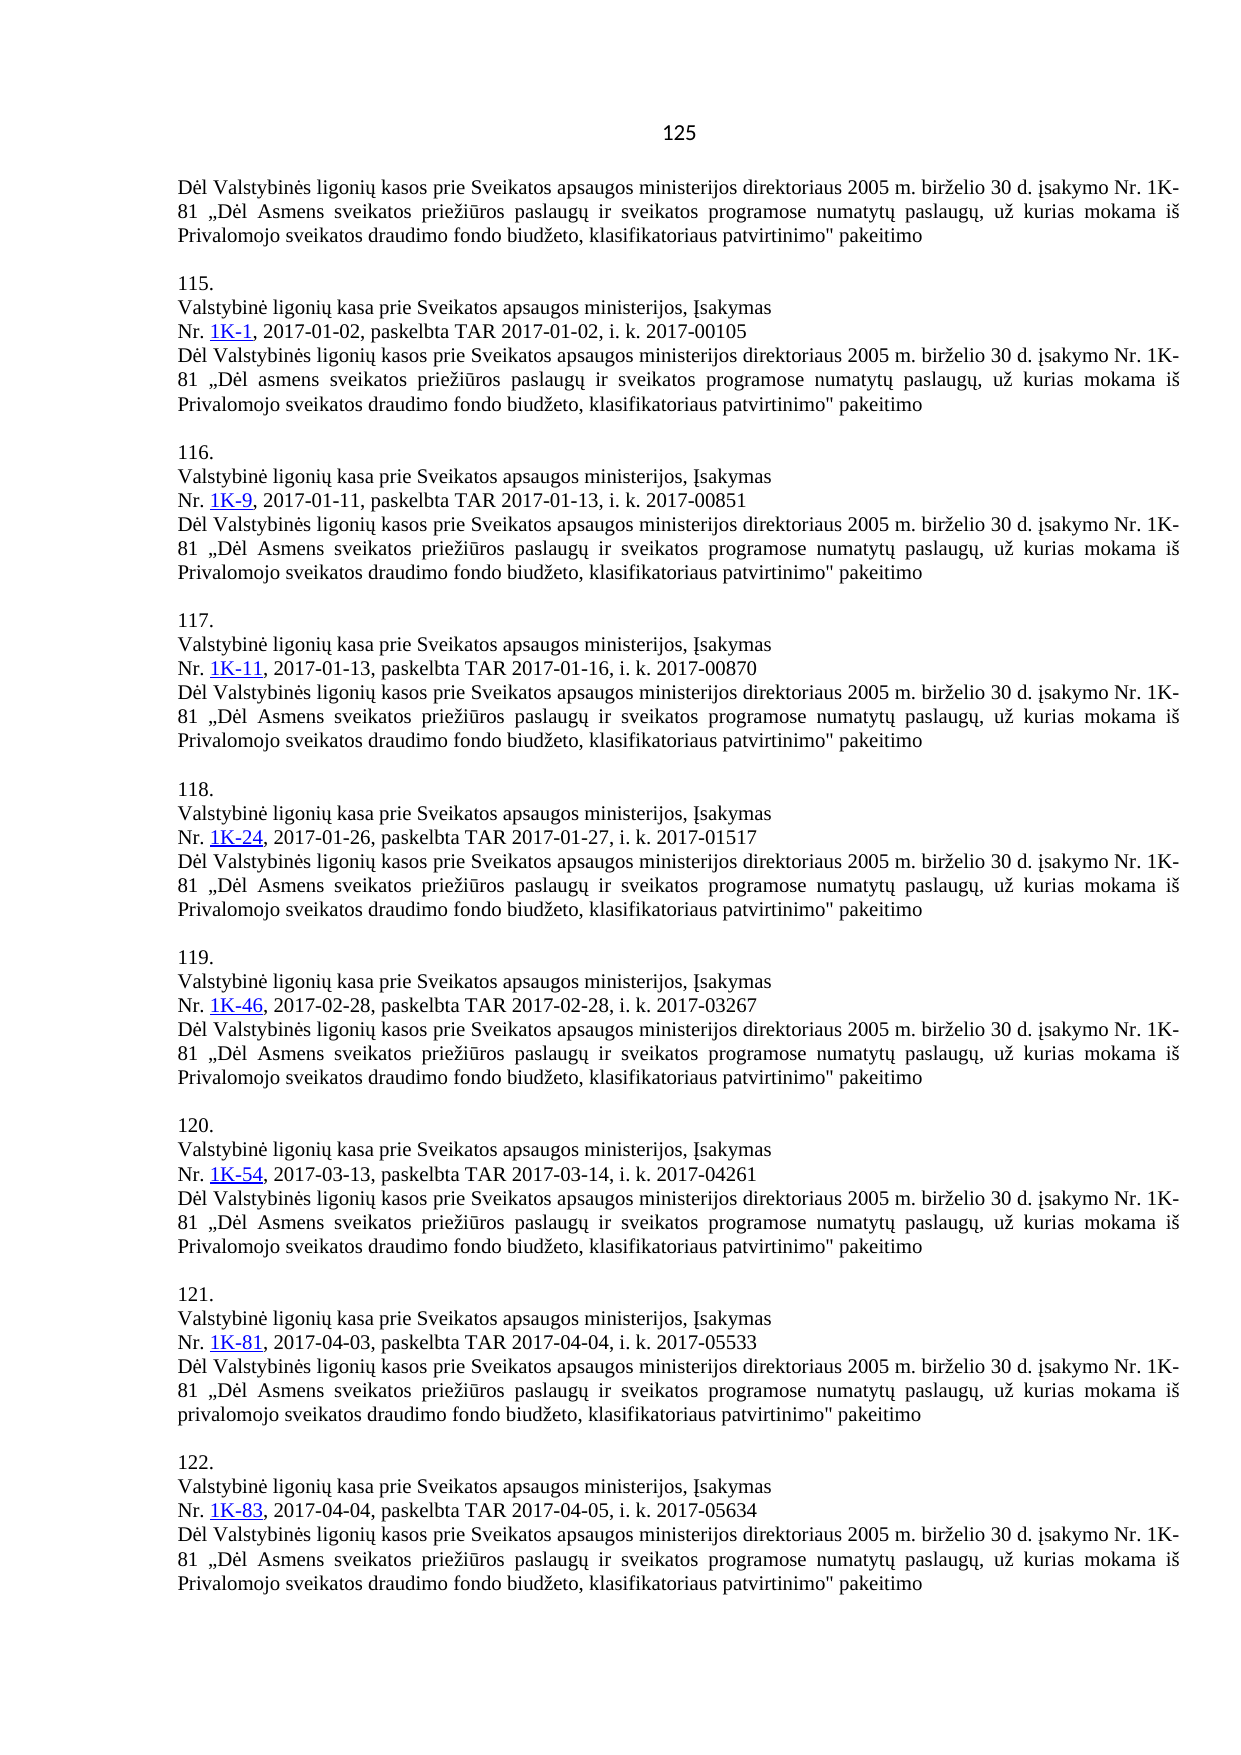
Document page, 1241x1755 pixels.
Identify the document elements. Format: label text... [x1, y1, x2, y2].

text 115. [177, 271, 1181, 295]
text Valstybinė ligonių kasa prie Sveikatos apsaugos ministerijos, Įsakymas [177, 464, 1181, 488]
text Nr. 1K-9, 2017-01-11, paskelbta TAR 2017-01-13, i. k. 2017-00851 [177, 488, 1181, 512]
text Dėl Valstybinės ligonių kasos prie Sveikatos apsaugos ministerijos direktoriaus 2005 m. birželio 30 d. įsakymo Nr. 1K-81 „Dėl asmens sveikatos priežiūros paslaugų ir sveikatos programose numatytų paslaugų, už kurias mokama iš Privalomojo sveikatos draudimo fondo biudžeto, klasifikatoriaus patvirtinimo" pakeitimo [177, 343, 1181, 416]
text 121. [177, 1282, 1181, 1306]
text Dėl Valstybinės ligonių kasos prie Sveikatos apsaugos ministerijos direktoriaus 2005 m. birželio 30 d. įsakymo Nr. 1K-81 „Dėl Asmens sveikatos priežiūros paslaugų ir sveikatos programose numatytų paslaugų, už kurias mokama iš privalomojo sveikatos draudimo fondo biudžeto, klasifikatoriaus patvirtinimo" pakeitimo [177, 1354, 1181, 1426]
text 120. [177, 1113, 1181, 1137]
text Nr. 1K-1, 2017-01-02, paskelbta TAR 2017-01-02, i. k. 2017-00105 [177, 319, 1181, 343]
text Nr. 1K-83, 2017-04-04, paskelbta TAR 2017-04-05, i. k. 2017-05634 [177, 1498, 1181, 1522]
text Valstybinė ligonių kasa prie Sveikatos apsaugos ministerijos, Įsakymas [177, 1137, 1181, 1161]
text 116. [177, 439, 1181, 464]
text Valstybinė ligonių kasa prie Sveikatos apsaugos ministerijos, Įsakymas [177, 969, 1181, 993]
text Dėl Valstybinės ligonių kasos prie Sveikatos apsaugos ministerijos direktoriaus 2005 m. birželio 30 d. įsakymo Nr. 1K-81 „Dėl Asmens sveikatos priežiūros paslaugų ir sveikatos programose numatytų paslaugų, už kurias mokama iš Privalomojo sveikatos draudimo fondo biudžeto, klasifikatoriaus patvirtinimo" pakeitimo [177, 849, 1181, 921]
text 122. [177, 1450, 1181, 1474]
text Nr. 1K-81, 2017-04-03, paskelbta TAR 2017-04-04, i. k. 2017-05533 [177, 1330, 1181, 1354]
text Nr. 1K-54, 2017-03-13, paskelbta TAR 2017-03-14, i. k. 2017-04261 [177, 1161, 1181, 1186]
text Dėl Valstybinės ligonių kasos prie Sveikatos apsaugos ministerijos direktoriaus 2005 m. birželio 30 d. įsakymo Nr. 1K-81 „Dėl Asmens sveikatos priežiūros paslaugų ir sveikatos programose numatytų paslaugų, už kurias mokama iš Privalomojo sveikatos draudimo fondo biudžeto, klasifikatoriaus patvirtinimo" pakeitimo [177, 175, 1181, 247]
text Nr. 1K-46, 2017-02-28, paskelbta TAR 2017-02-28, i. k. 2017-03267 [177, 993, 1181, 1017]
text Dėl Valstybinės ligonių kasos prie Sveikatos apsaugos ministerijos direktoriaus 2005 m. birželio 30 d. įsakymo Nr. 1K-81 „Dėl Asmens sveikatos priežiūros paslaugų ir sveikatos programose numatytų paslaugų, už kurias mokama iš Privalomojo sveikatos draudimo fondo biudžeto, klasifikatoriaus patvirtinimo" pakeitimo [177, 1522, 1181, 1594]
text Dėl Valstybinės ligonių kasos prie Sveikatos apsaugos ministerijos direktoriaus 2005 m. birželio 30 d. įsakymo Nr. 1K-81 „Dėl Asmens sveikatos priežiūros paslaugų ir sveikatos programose numatytų paslaugų, už kurias mokama iš Privalomojo sveikatos draudimo fondo biudžeto, klasifikatoriaus patvirtinimo" pakeitimo [177, 512, 1181, 584]
text Dėl Valstybinės ligonių kasos prie Sveikatos apsaugos ministerijos direktoriaus 2005 m. birželio 30 d. įsakymo Nr. 1K-81 „Dėl Asmens sveikatos priežiūros paslaugų ir sveikatos programose numatytų paslaugų, už kurias mokama iš Privalomojo sveikatos draudimo fondo biudžeto, klasifikatoriaus patvirtinimo" pakeitimo [177, 1186, 1181, 1258]
text 118. [177, 776, 1181, 801]
text Valstybinė ligonių kasa prie Sveikatos apsaugos ministerijos, Įsakymas [177, 295, 1181, 319]
text 117. [177, 608, 1181, 632]
text Nr. 1K-24, 2017-01-26, paskelbta TAR 2017-01-27, i. k. 2017-01517 [177, 824, 1181, 849]
text Valstybinė ligonių kasa prie Sveikatos apsaugos ministerijos, Įsakymas [177, 1474, 1181, 1498]
text 119. [177, 945, 1181, 969]
text Valstybinė ligonių kasa prie Sveikatos apsaugos ministerijos, Įsakymas [177, 632, 1181, 656]
text Dėl Valstybinės ligonių kasos prie Sveikatos apsaugos ministerijos direktoriaus 2005 m. birželio 30 d. įsakymo Nr. 1K-81 „Dėl Asmens sveikatos priežiūros paslaugų ir sveikatos programose numatytų paslaugų, už kurias mokama iš Privalomojo sveikatos draudimo fondo biudžeto, klasifikatoriaus patvirtinimo" pakeitimo [177, 1017, 1181, 1089]
text Dėl Valstybinės ligonių kasos prie Sveikatos apsaugos ministerijos direktoriaus 2005 m. birželio 30 d. įsakymo Nr. 1K-81 „Dėl Asmens sveikatos priežiūros paslaugų ir sveikatos programose numatytų paslaugų, už kurias mokama iš Privalomojo sveikatos draudimo fondo biudžeto, klasifikatoriaus patvirtinimo" pakeitimo [177, 680, 1181, 752]
text Valstybinė ligonių kasa prie Sveikatos apsaugos ministerijos, Įsakymas [177, 801, 1181, 824]
text Valstybinė ligonių kasa prie Sveikatos apsaugos ministerijos, Įsakymas [177, 1306, 1181, 1330]
text Nr. 1K-11, 2017-01-13, paskelbta TAR 2017-01-16, i. k. 2017-00870 [177, 656, 1181, 680]
